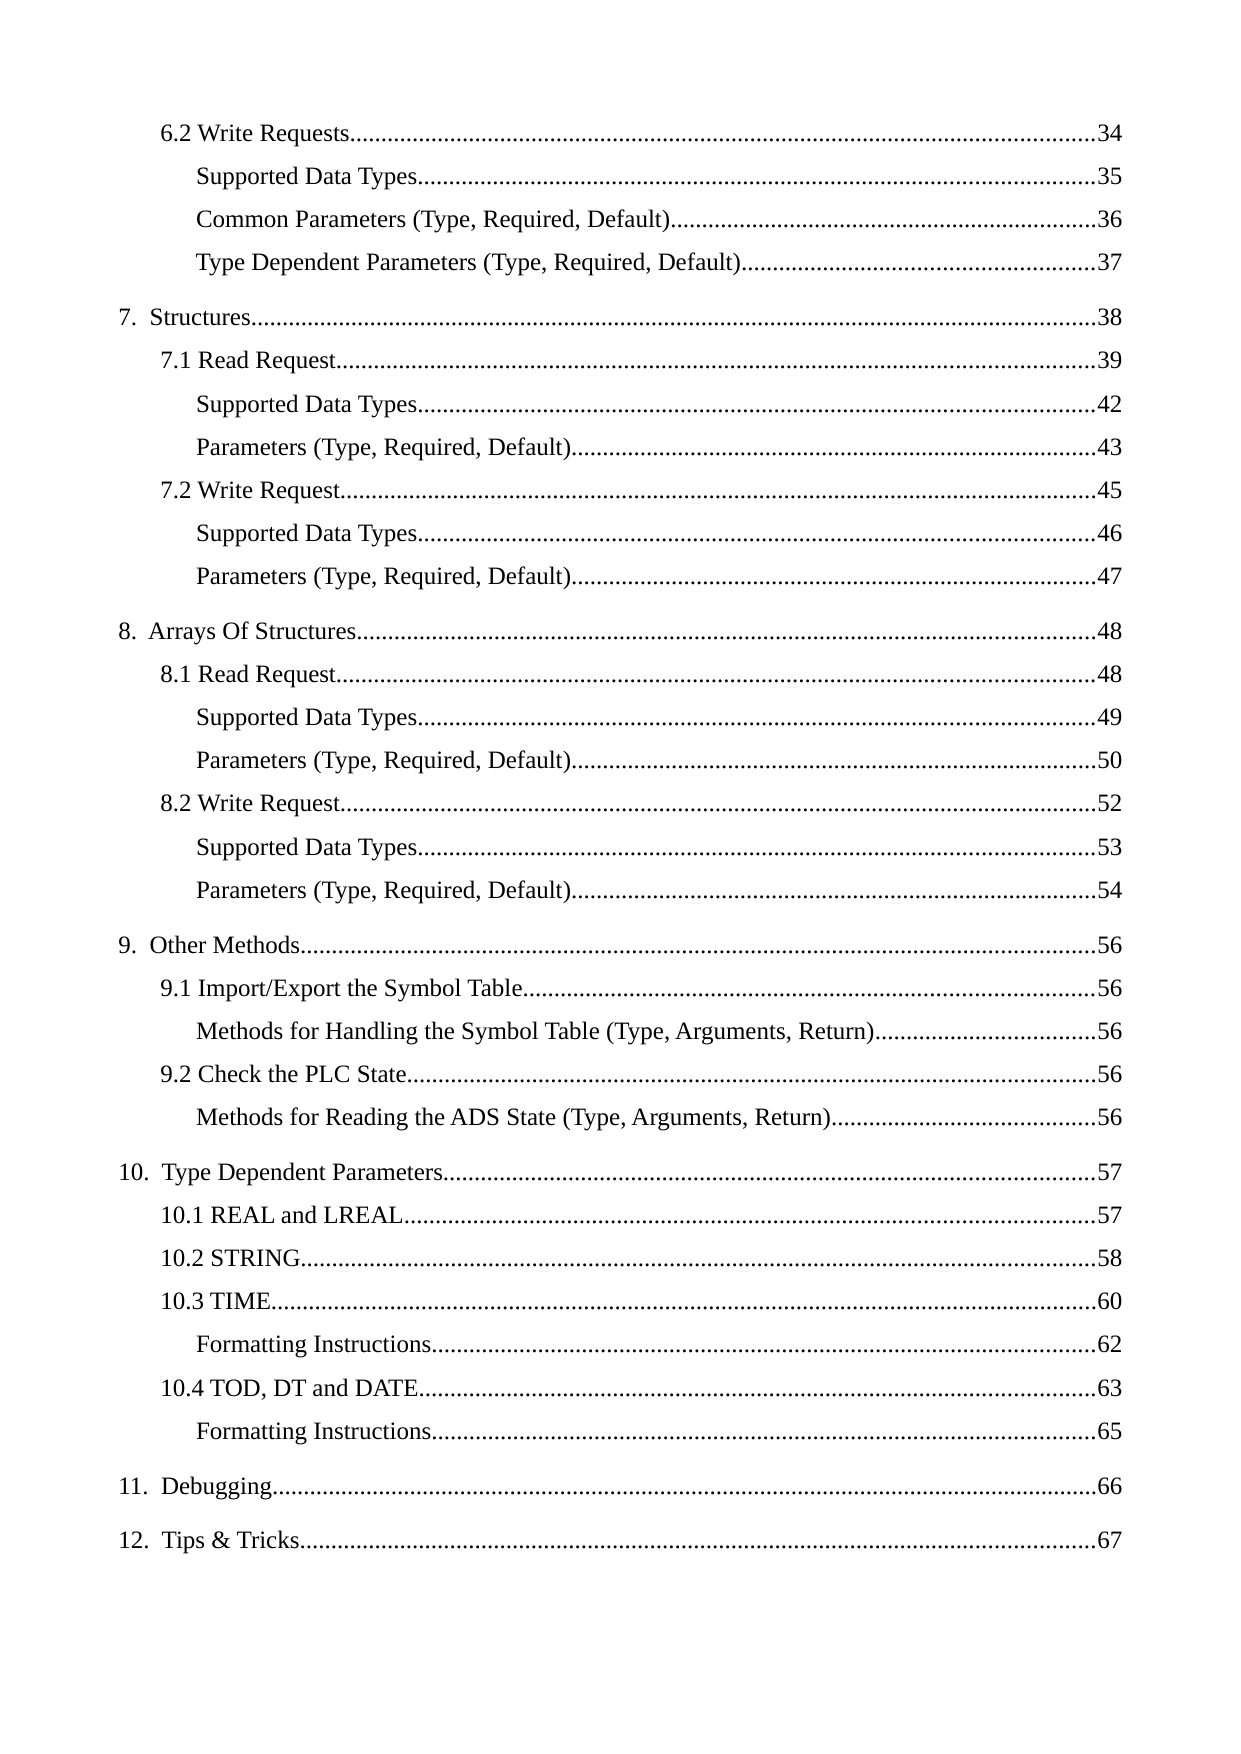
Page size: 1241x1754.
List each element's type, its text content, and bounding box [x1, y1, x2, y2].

text 10. Type Dependent Parameters 57 [118, 1157, 1122, 1186]
text 9.2 Check the PLC State 56 [148, 1059, 1122, 1088]
text 6.2 Write Requests 34 [148, 118, 1122, 147]
text Supported Data Types 42 [177, 389, 1122, 417]
text Methods for Handling the Symbol Table (Type, Arguments, Return) 56 [177, 1016, 1122, 1045]
text 10.3 TIME 60 [148, 1286, 1122, 1315]
text Formatting Instructions 62 [177, 1329, 1122, 1358]
text Parameters (Type, Required, Default) 43 [177, 432, 1122, 461]
text Supported Data Types 49 [177, 702, 1122, 731]
text 7.1 Read Request 39 [148, 346, 1122, 374]
text 7.2 Write Request 45 [148, 475, 1122, 504]
text 10.1 REAL and LREAL 57 [148, 1200, 1122, 1229]
text Supported Data Types 46 [177, 518, 1122, 547]
text Supported Data Types 53 [177, 832, 1122, 860]
text Common Parameters (Type, Required, Default) 36 [177, 204, 1122, 233]
text 8.1 Read Request 48 [148, 659, 1122, 688]
text 12. Tips & Tricks 67 [118, 1526, 1122, 1554]
text Parameters (Type, Required, Default) 50 [177, 745, 1122, 774]
text Parameters (Type, Required, Default) 54 [177, 875, 1122, 903]
text 10.2 STRING 58 [148, 1243, 1122, 1272]
text Type Dependent Parameters (Type, Required, Default) 37 [177, 247, 1122, 276]
text Parameters (Type, Required, Default) 47 [177, 561, 1122, 590]
text 8. Arrays Of Structures 48 [118, 616, 1122, 645]
text 11. Debugging 66 [118, 1471, 1122, 1499]
text 8.2 Write Request 52 [148, 788, 1122, 817]
text Methods for Reading the ADS State (Type, Arguments, Return) 56 [177, 1102, 1122, 1131]
text Supported Data Types 35 [177, 161, 1122, 190]
text 10.4 TOD, DT and DATE 63 [148, 1373, 1122, 1401]
text 9. Other Methods 56 [118, 930, 1122, 958]
text 7. Structures 38 [118, 302, 1122, 331]
text Formatting Instructions 65 [177, 1416, 1122, 1444]
text 9.1 Import/Export the Symbol Table 56 [148, 973, 1122, 1002]
